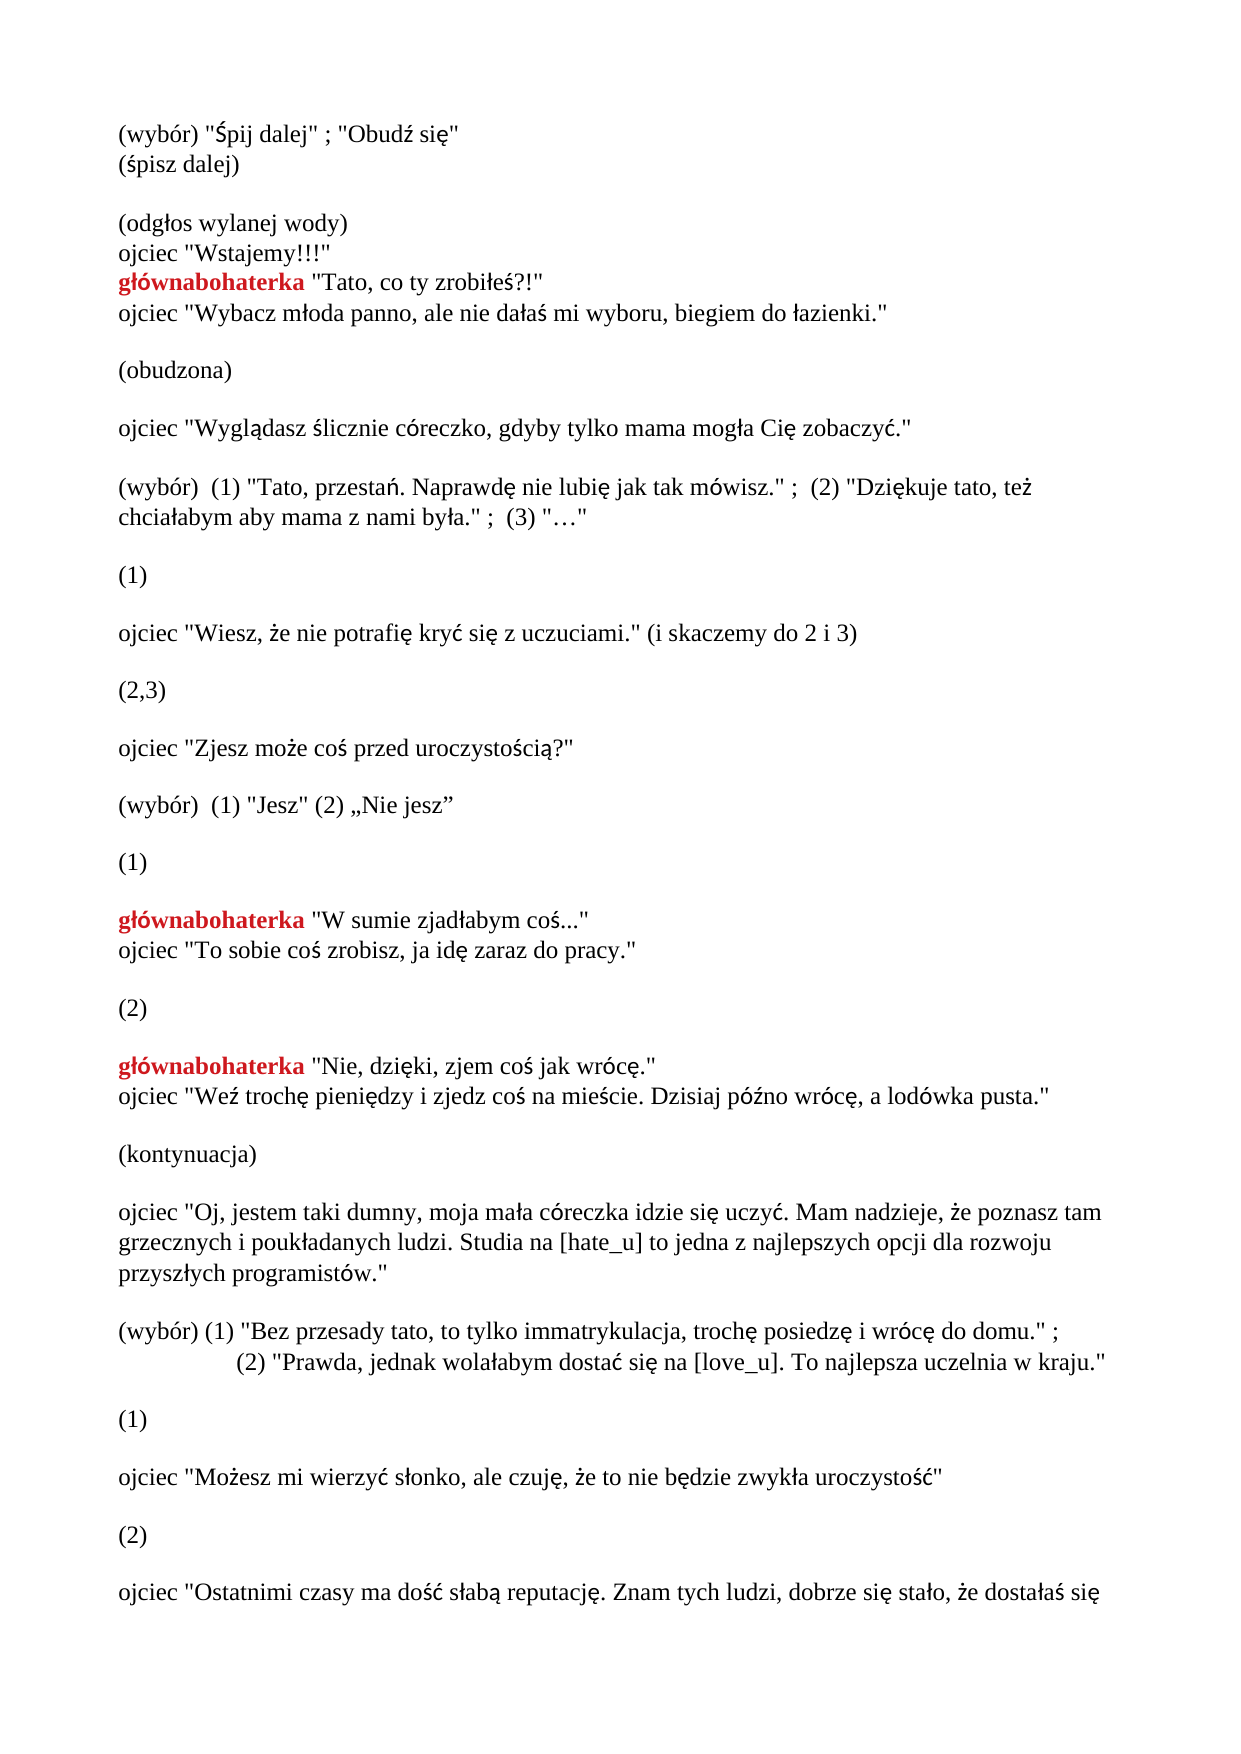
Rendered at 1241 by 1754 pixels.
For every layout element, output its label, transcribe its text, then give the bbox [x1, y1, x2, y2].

text (wybór) "Śpij dalej" ; "Obudź się" [118, 118, 1122, 149]
text ojciec "Zjesz może coś przed uroczystością?" [118, 732, 1122, 762]
text (odgłos wylanej wody) ojciec "Wstajemy!!!" głównabohaterka "Tato, co ty zrobiłeś?!" ojciec "Wybacz młoda panno, ale nie dałaś mi wyboru, biegiem do łazienki." [118, 207, 1122, 327]
text (1) [118, 847, 1122, 876]
text (śpisz dalej) [118, 149, 1122, 179]
text głównabohaterka "Nie, dzięki, zjem coś jak wrócę." ojciec "Weź trochę pieniędzy i zjedz coś na mieście. Dzisiaj późno wrócę, a lodówka pusta." [118, 1050, 1122, 1111]
text ojciec "Wyglądasz ślicznie córeczko, gdyby tylko mama mogła Cię zobaczyć." [118, 412, 1122, 443]
text głównabohaterka "W sumie zjadłabym coś..." ojciec "To sobie coś zrobisz, ja idę zaraz do pracy." [118, 904, 1122, 965]
text ojciec "Możesz mi wierzyć słonko, ale czuję, że to nie będzie zwykła uroczystość" [118, 1461, 1122, 1492]
text ojciec "Wiesz, że nie potrafię kryć się z uczuciami." (i skaczemy do 2 i 3) [118, 617, 1122, 647]
text (2) [118, 1520, 1122, 1548]
text (1) [118, 1404, 1122, 1433]
text ojciec "Ostatnimi czasy ma dość słabą reputację. Znam tych ludzi, dobrze się stało, że dostałaś się [118, 1576, 1122, 1607]
text (2,3) [118, 675, 1122, 704]
text ojciec "Oj, jestem taki dumny, moja mała córeczka idzie się uczyć. Mam nadzieje, że poznasz tam grzecznych i poukładanych ludzi. Studia na [hate_u] to jedna z najlepszych opcji dla rozwoju przyszłych programistów." [118, 1196, 1122, 1287]
text (1) [118, 560, 1122, 589]
text (wybór) (1) "Tato, przestań. Naprawdę nie lubię jak tak mówisz." ; (2) "Dziękuje tato, też chciałabym aby mama z nami była." ; (3) "…" [118, 471, 1122, 532]
text (wybór) (1) "Jesz" (2) „Nie jesz” [118, 791, 1122, 819]
text (kontynuacja) [118, 1139, 1122, 1168]
text (wybór) (1) "Bez przesady tato, to tylko immatrykulacja, trochę posiedzę i wrócę do domu." ; (2) "Prawda, jednak wolałabym dostać się na [love_u]. To najlepsza uczelnia w kraju." [118, 1315, 1122, 1376]
text (obudzona) [118, 356, 1122, 384]
text (2) [118, 993, 1122, 1022]
